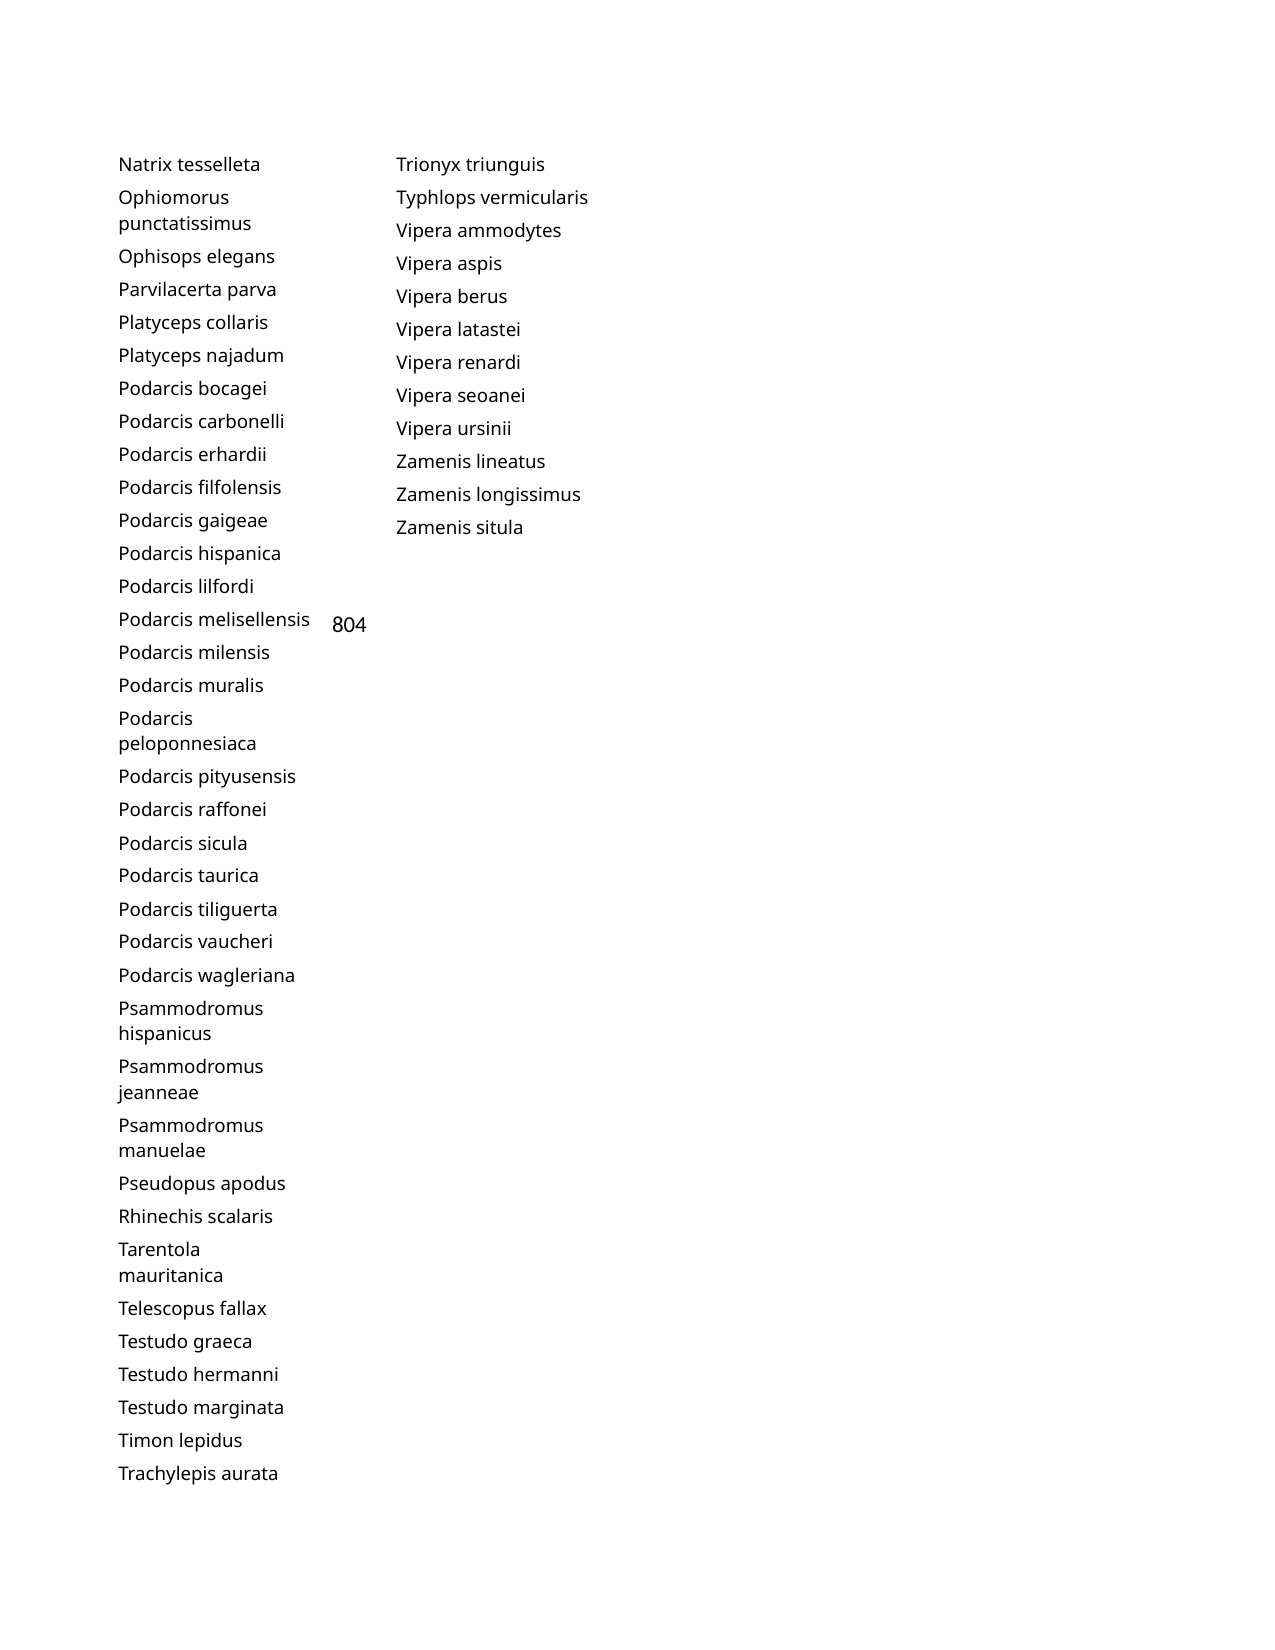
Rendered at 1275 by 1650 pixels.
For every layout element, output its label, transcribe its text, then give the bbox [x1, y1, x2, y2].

table_cell Testudo marginata [112, 1390, 317, 1423]
table_cell Podarcis melisellensis [112, 603, 317, 635]
table_cell Podarcis hispanica [112, 536, 317, 569]
table_cell Timon lepidus [112, 1424, 317, 1456]
table_cell Tarentola mauritanica [112, 1233, 317, 1291]
table_cell Podarcis sicula [112, 826, 317, 859]
table_cell Testudo graeca [112, 1324, 317, 1357]
table_cell Podarcis milensis [112, 635, 317, 668]
table_cell Podarcis raffonei [112, 793, 317, 826]
table_cell Vipera seoanei [390, 379, 595, 412]
table_cell Vipera ammodytes [390, 214, 595, 247]
table_cell Podarcis carbonelli [112, 404, 317, 437]
table_cell Psammodromus jeanneae [112, 1050, 317, 1108]
table_cell Podarcis pityusensis [112, 760, 317, 793]
table_cell Podarcis tiliguerta [112, 892, 317, 925]
table_cell Ophiomorus punctatissimus [112, 181, 317, 239]
table_cell Rhinechis scalaris [112, 1200, 317, 1233]
table_cell Vipera renardi [390, 346, 595, 379]
table_cell [390, 544, 595, 577]
table_cell Testudo hermanni [112, 1358, 317, 1390]
table_cell Zamenis longissimus [390, 478, 595, 511]
table_cell Typhlops vermicularis [390, 181, 595, 214]
table_cell Zamenis situla [390, 511, 595, 544]
table_cell Trachylepis aurata [112, 1456, 317, 1489]
table_cell Podarcis vaucheri [112, 925, 317, 958]
table_cell Psammodromus manuelae [112, 1108, 317, 1167]
table_cell Natrix tesselleta [112, 148, 317, 181]
table_cell Parvilacerta parva [112, 272, 317, 305]
table_cell Podarcis peloponnesiaca [112, 701, 317, 760]
table_cell Vipera latastei [390, 313, 595, 346]
table_cell Podarcis filfolensis [112, 470, 317, 503]
table_cell Zamenis lineatus [390, 445, 595, 478]
table_cell Platyceps collaris [112, 305, 317, 338]
table_cell Ophisops elegans [112, 239, 317, 272]
table_cell Podarcis bocagei [112, 371, 317, 404]
table_cell Podarcis taurica [112, 859, 317, 892]
table_cell Vipera aspis [390, 247, 595, 280]
table_cell Podarcis lilfordi [112, 569, 317, 602]
table_cell Vipera berus [390, 280, 595, 313]
table_cell Podarcis wagleriana [112, 958, 317, 991]
table_cell Podarcis muralis [112, 669, 317, 701]
table_cell Podarcis gaigeae [112, 503, 317, 536]
table_cell [390, 577, 595, 610]
table_cell Platyceps najadum [112, 338, 317, 371]
table_cell Trionyx triunguis [390, 148, 595, 181]
table_cell Podarcis erhardii [112, 437, 317, 470]
table_cell Pseudopus apodus [112, 1167, 317, 1200]
table_cell Psammodromus hispanicus [112, 991, 317, 1050]
table_cell Telescopus fallax [112, 1291, 317, 1324]
table_cell Vipera ursinii [390, 412, 595, 445]
